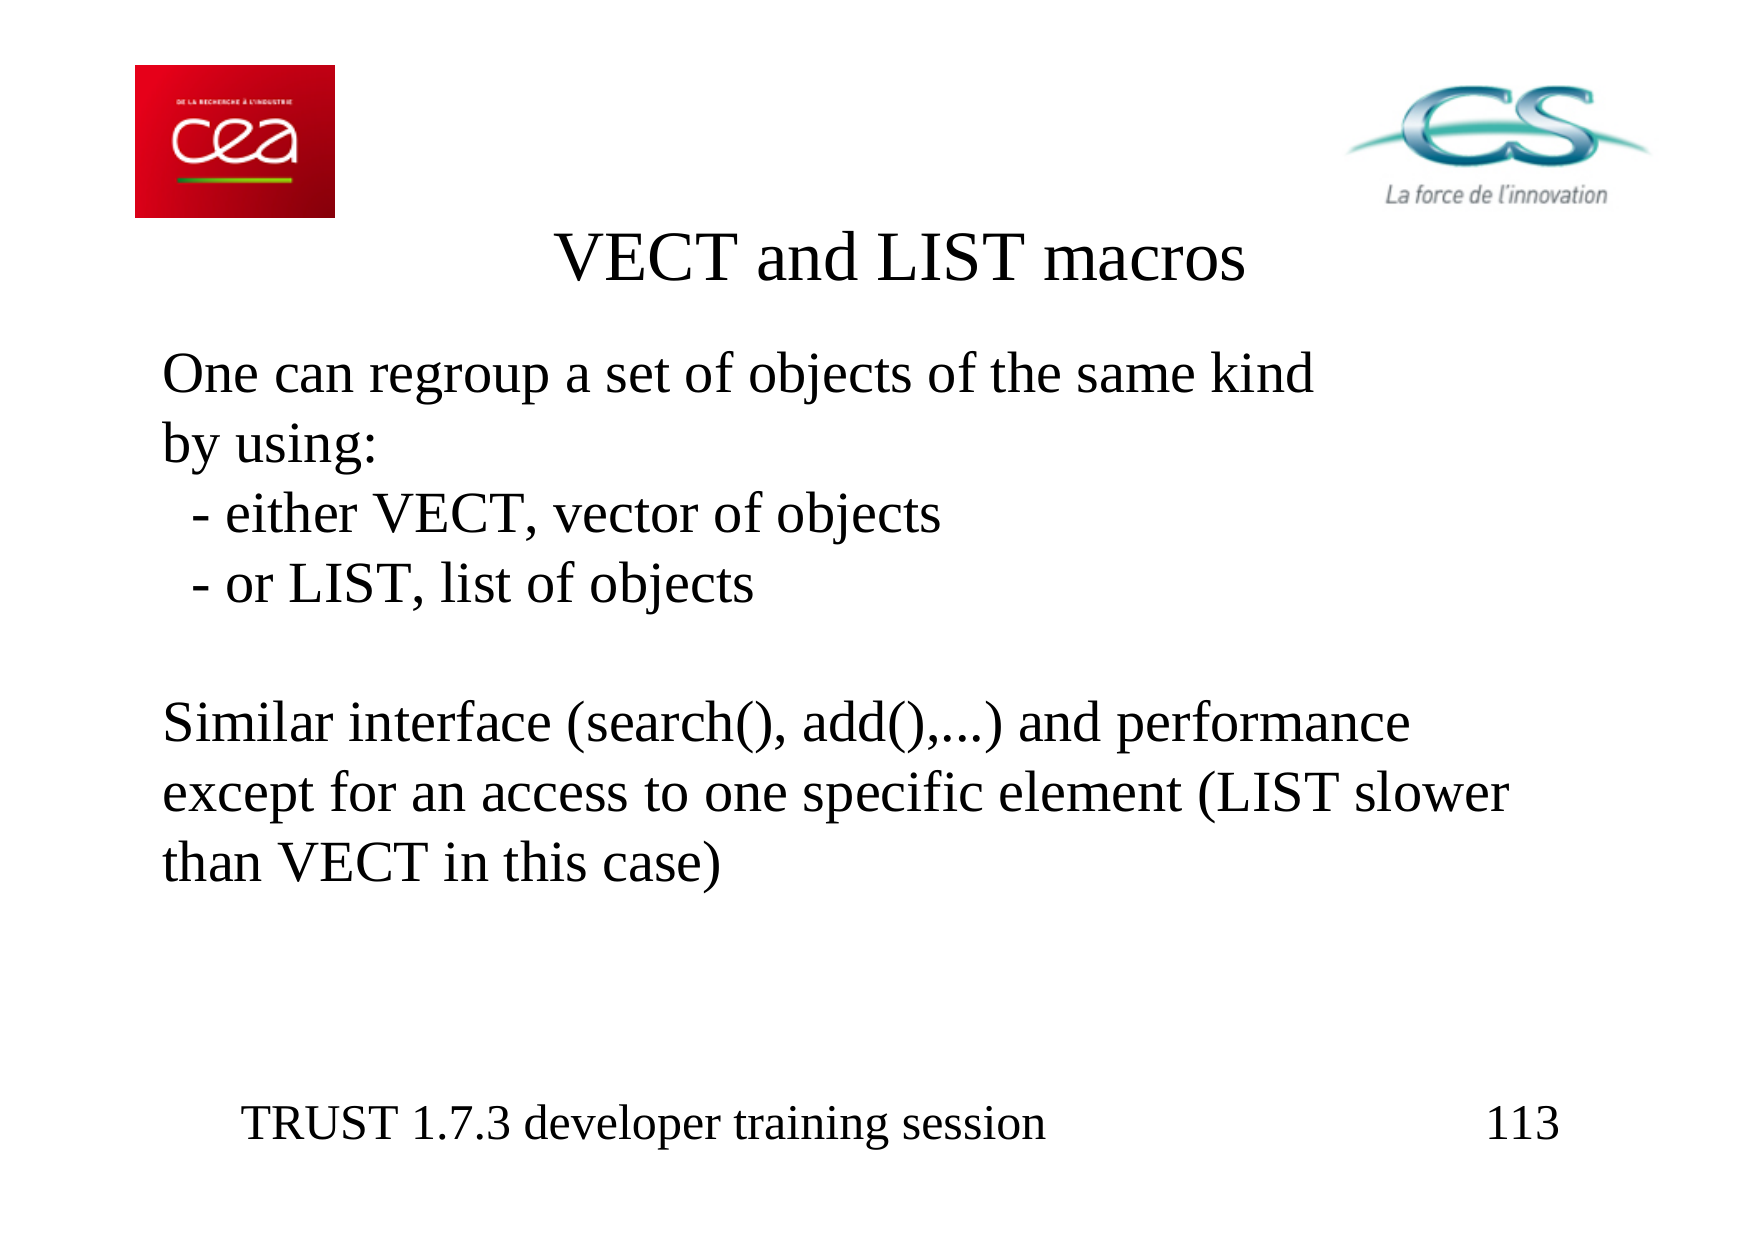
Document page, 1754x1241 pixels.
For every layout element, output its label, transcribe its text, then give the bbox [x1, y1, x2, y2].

text_box One can regroup a set of objects of the same kind by using: - either VECT, vector of objects - or LIST, list of objects Similar interface (search(), add(),...) and performance except for an access to one specific element (LIST slower than VECT in this case) [147, 326, 1540, 902]
picture [1340, 73, 1662, 218]
text_box VECT and LIST macros [225, 158, 1577, 346]
picture [135, 65, 335, 218]
